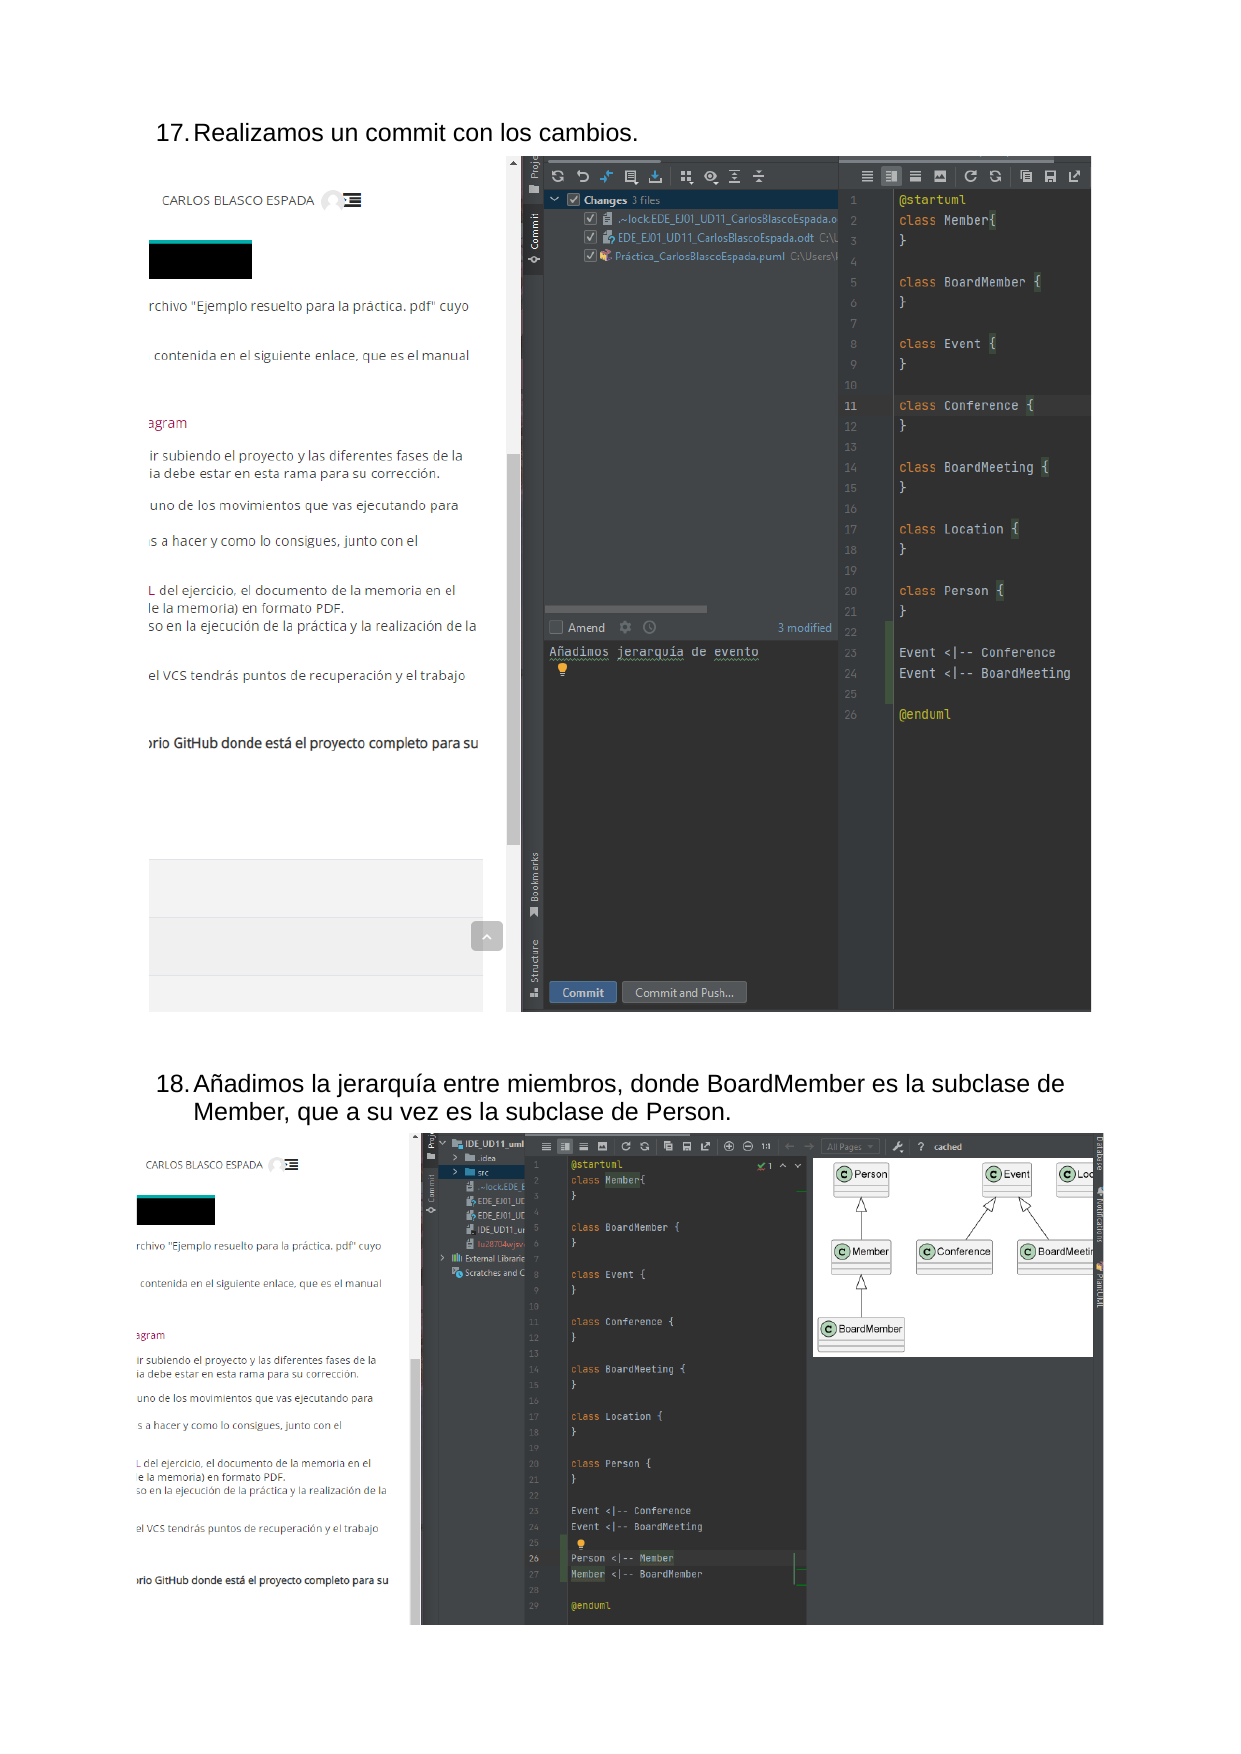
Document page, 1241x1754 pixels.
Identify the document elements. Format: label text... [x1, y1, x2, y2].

list Añadimos la jerarquía entre miembros, donde BoardMember es la subclase de Member, que a su vez es la subclase de Person. [156, 1069, 1122, 1126]
picture [149, 156, 1092, 1012]
picture [136, 1133, 1104, 1625]
list Realizamos un commit con los cambios. [156, 118, 1122, 147]
